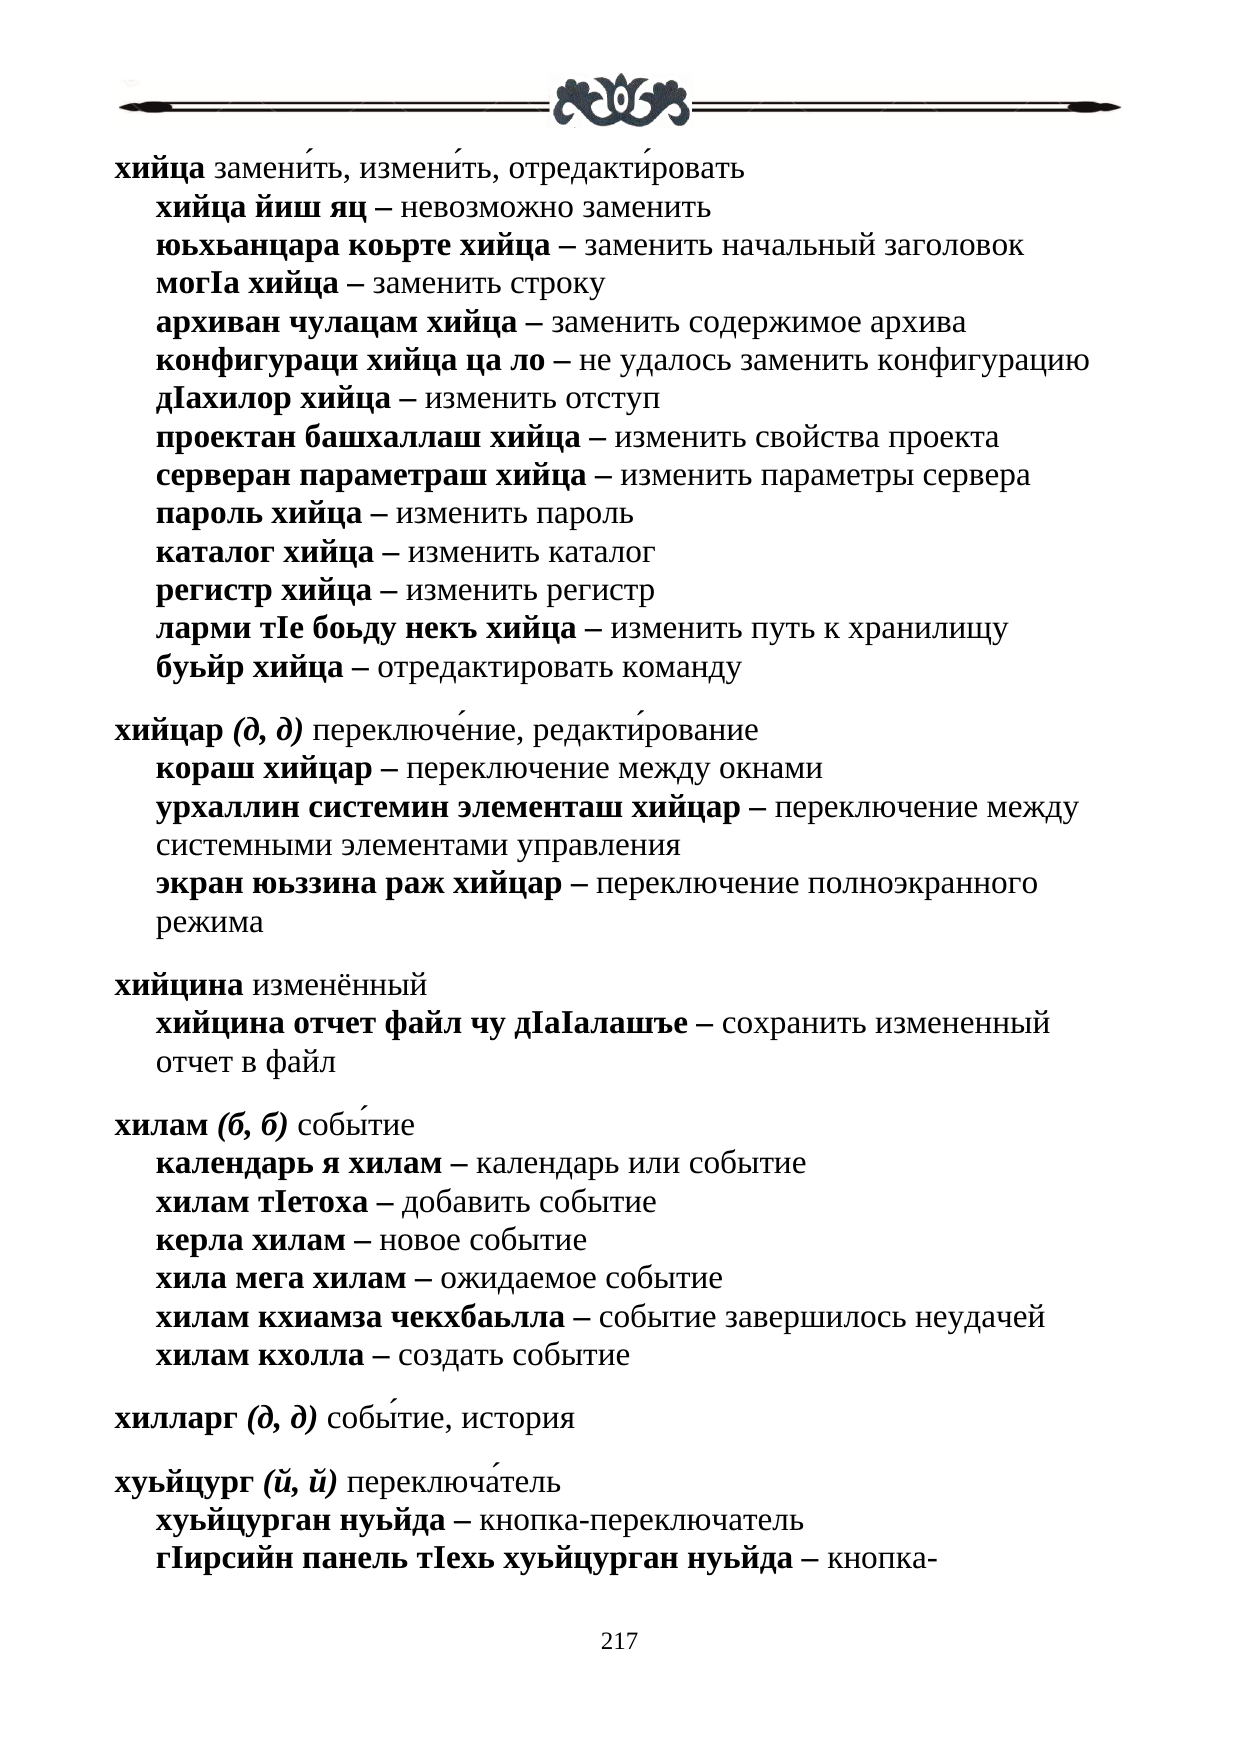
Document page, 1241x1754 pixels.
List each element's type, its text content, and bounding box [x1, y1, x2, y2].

text хуьйцург (й, й) переключа́тель хуьйцурган нуьйда – кнопка-переключатель гIирсийн панель тIехь хуьйцурган нуьйда – кнопка- [114, 1461, 1122, 1576]
text хийцар (д, д) переключе́ние, редакти́рование кораш хийцар – переключение между окнами урхаллин системин элементаш хийцар – переключение между системными элементами управления экран юьззина раж хийцар – переключение полноэкранного режима [114, 709, 1122, 939]
text хилларг (д, д) собы́тие, история [114, 1398, 1122, 1436]
text хилам (б, б) собы́тие календарь я хилам – календарь или событие хилам тIетоха – добавить событие керла хилам – новое событие хила мега хилам – ожидаемое событие хилам кхиамза чекхбаьлла – событие завершилось неудачей хилам кхолла – создать событие [114, 1104, 1122, 1373]
text хийцина изменённый хийцина отчет файл чу дIаIалашъе – сохранить измененный отчет в файл [114, 964, 1122, 1079]
text хийца замени́ть, измени́ть, отредакти́ровать хийца йиш яц – невозможно заменить юьхьанцара коьрте хийца – заменить начальный заголовок могIа хийца – заменить строку архиван чулацам хийца – заменить содержимое архива конфигураци хийца ца ло – не удалось заменить конфигурацию дIахилор хийца – изменить отступ проектан башхаллаш хийца – изменить свойства проекта серверан параметраш хийца – изменить параметры сервера пароль хийца – изменить пароль каталог хийца – изменить каталог регистр хийца – изменить регистр ларми тIе боьду некъ хийца – изменить путь к хранилищу буьйр хийца – отредактировать команду [114, 148, 1122, 684]
